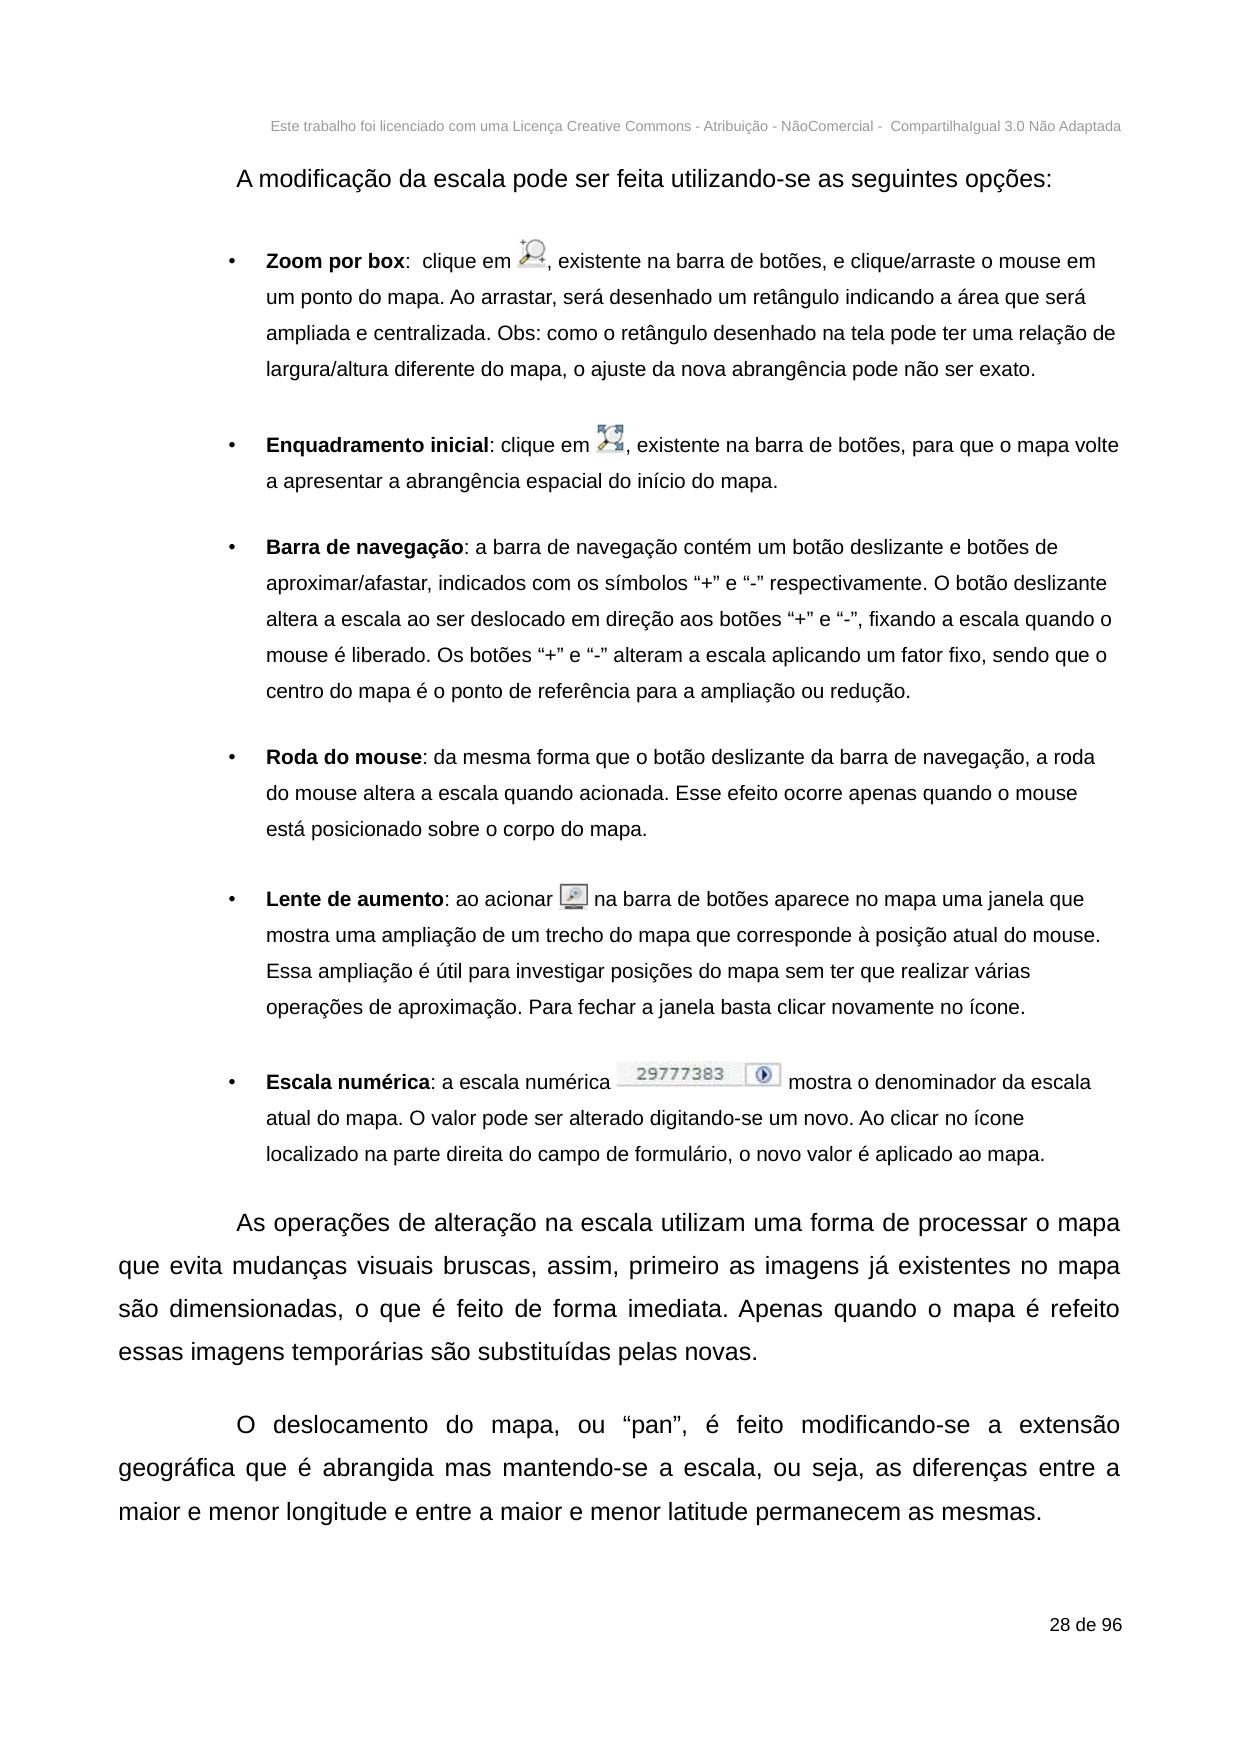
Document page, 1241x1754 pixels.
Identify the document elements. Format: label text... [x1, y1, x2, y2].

list Enquadramento inicial: clique em , existente na barra de botões, para que o mapa volte a apresentar a abrangência espacial do início do mapa. [228, 423, 1122, 493]
picture [595, 422, 625, 453]
list Roda do mouse: da mesma forma que o botão deslizante da barra de navegação, a roda do mouse altera a escala quando acionada. Esse efeito ocorre apenas quando o mouse está posicionado sobre o corpo do mapa. [228, 744, 1122, 841]
picture [517, 237, 547, 269]
picture [558, 882, 589, 910]
list Lente de aumento: ao acionar na barra de botões aparece no mapa uma janela que mostra uma ampliação de um trecho do mapa que corresponde à posição atual do mouse. Essa ampliação é útil para investigar posições do mapa sem ter que realizar várias operações de aproximação. Para fechar a janela basta clicar novamente no ícone. [228, 883, 1122, 1019]
list Zoom por box: clique em , existente na barra de botões, e clique/arraste o mouse em um ponto do mapa. Ao arrastar, será desenhado um retângulo indicando a área que será ampliada e centralizada. Obs: como o retângulo desenhado na tela pode ter uma relação de largura/altura diferente do mapa, o ajuste da nova abrangência pode não ser exato. [228, 238, 1122, 381]
picture [616, 1061, 783, 1090]
list Barra de navegação: a barra de navegação contém um botão deslizante e botões de aproximar/afastar, indicados com os símbolos “+” e “-” respectivamente. O botão deslizante altera a escala ao ser deslocado em direção aos botões “+” e “-”, fixando a escala quando o mouse é liberado. Os botões “+” e “-” alteram a escala aplicando um fator fixo, sendo que o centro do mapa é o ponto de referência para a ampliação ou redução. [228, 535, 1122, 702]
text O deslocamento do mapa, ou “pan”, é feito modificando-se a extensão geográfica que é abrangida mas mantendo-se a escala, ou seja, as diferenças entre a maior e menor longitude e entre a maior e menor latitude permanecem as mesmas. [118, 1410, 1122, 1525]
list Escala numérica: a escala numérica mostra o denominador da escala atual do mapa. O valor pode ser alterado digitando-se um novo. Ao clicar no ícone localizado na parte direita do campo de formulário, o novo valor é aplicado ao mapa. [228, 1061, 1122, 1166]
text As operações de alteração na escala utilizam uma forma de processar o mapa que evita mudanças visuais bruscas, assim, primeiro as imagens já existentes no mapa são dimensionadas, o que é feito de forma imediata. Apenas quando o mapa é refeito essas imagens temporárias são substituídas pelas novas. [118, 1208, 1122, 1366]
text A modificação da escala pode ser feita utilizando-se as seguintes opções: [118, 164, 1122, 193]
